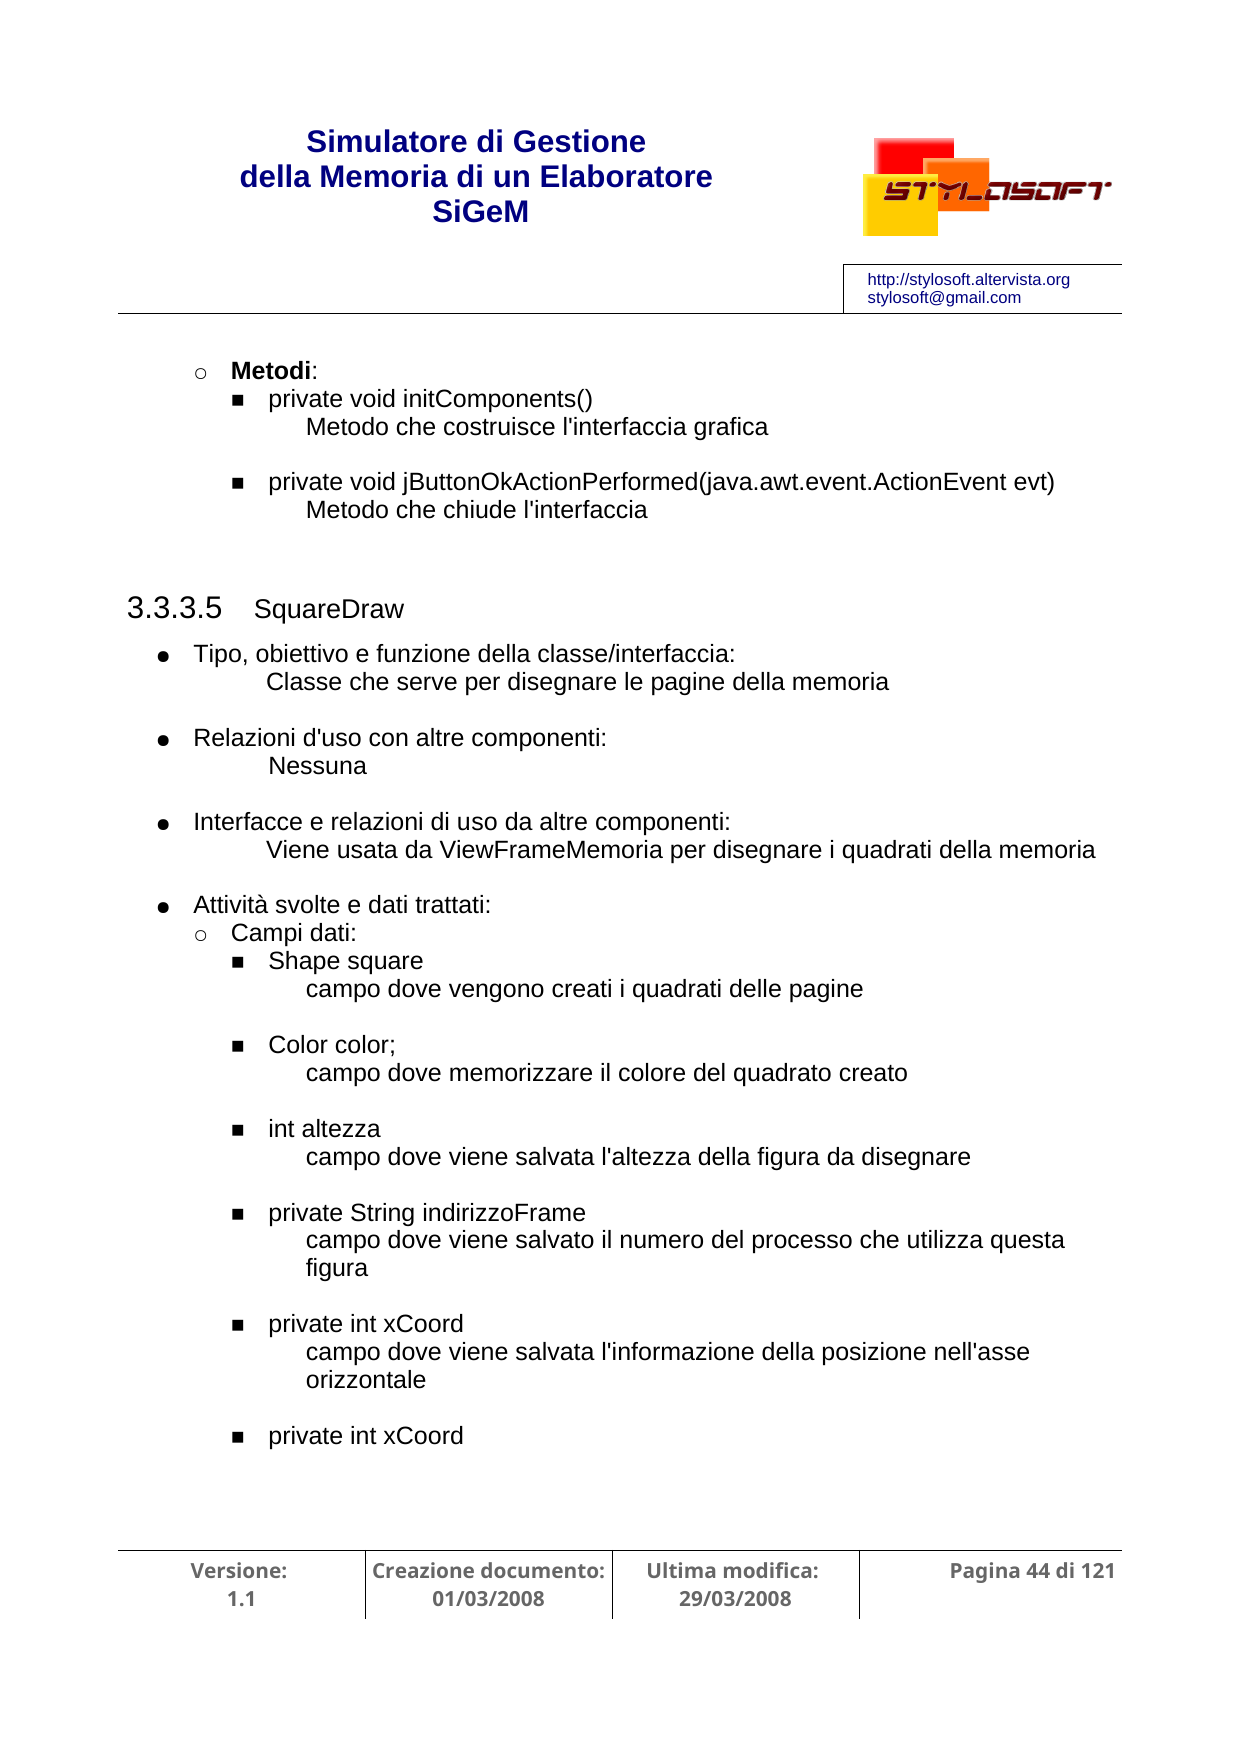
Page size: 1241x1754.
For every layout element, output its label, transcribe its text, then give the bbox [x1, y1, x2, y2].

list Interfacce e relazioni di uso da altre componenti: [156, 807, 1122, 835]
list private int xCoord [231, 1310, 1122, 1338]
list private void initComponents() [231, 384, 1122, 412]
list campo dove viene salvato il numero del processo che utilizza questa figura [268, 1226, 1122, 1282]
list campo dove memorizzare il colore del quadrato creato [268, 1059, 1122, 1087]
list int altezza [231, 1114, 1122, 1142]
list Classe che serve per disegnare le pagine della memoria [156, 668, 1122, 696]
list private void jButtonOkActionPerformed(java.awt.event.ActionEvent evt) [231, 468, 1122, 496]
list Shape square [231, 947, 1122, 975]
list campo dove viene salvata l'informazione della posizione nell'asse orizzontale [268, 1338, 1122, 1394]
list Attività svolte e dati trattati: [156, 891, 1122, 919]
list private int xCoord [231, 1422, 1122, 1449]
list Metodo che costruisce l'interfaccia grafica [268, 412, 1122, 440]
list Metodo che chiude l'interfaccia [268, 496, 1122, 524]
list Campi dati: [193, 919, 1122, 947]
list private String indirizzoFrame [231, 1198, 1122, 1226]
list Relazioni d'uso con altre componenti: [156, 724, 1122, 752]
list Metodi: [193, 357, 1122, 384]
list Viene usata da ViewFrameMemoria per disegnare i quadrati della memoria [156, 835, 1122, 863]
list Nessuna [231, 752, 1122, 779]
list campo dove viene salvata l'altezza della figura da disegnare [268, 1142, 1122, 1170]
picture [848, 123, 1117, 247]
subtitle SquareDraw [118, 590, 1122, 625]
list Color color; [231, 1031, 1122, 1059]
list Tipo, obiettivo e funzione della classe/interfaccia: [156, 640, 1122, 668]
list campo dove vengono creati i quadrati delle pagine [268, 975, 1122, 1003]
